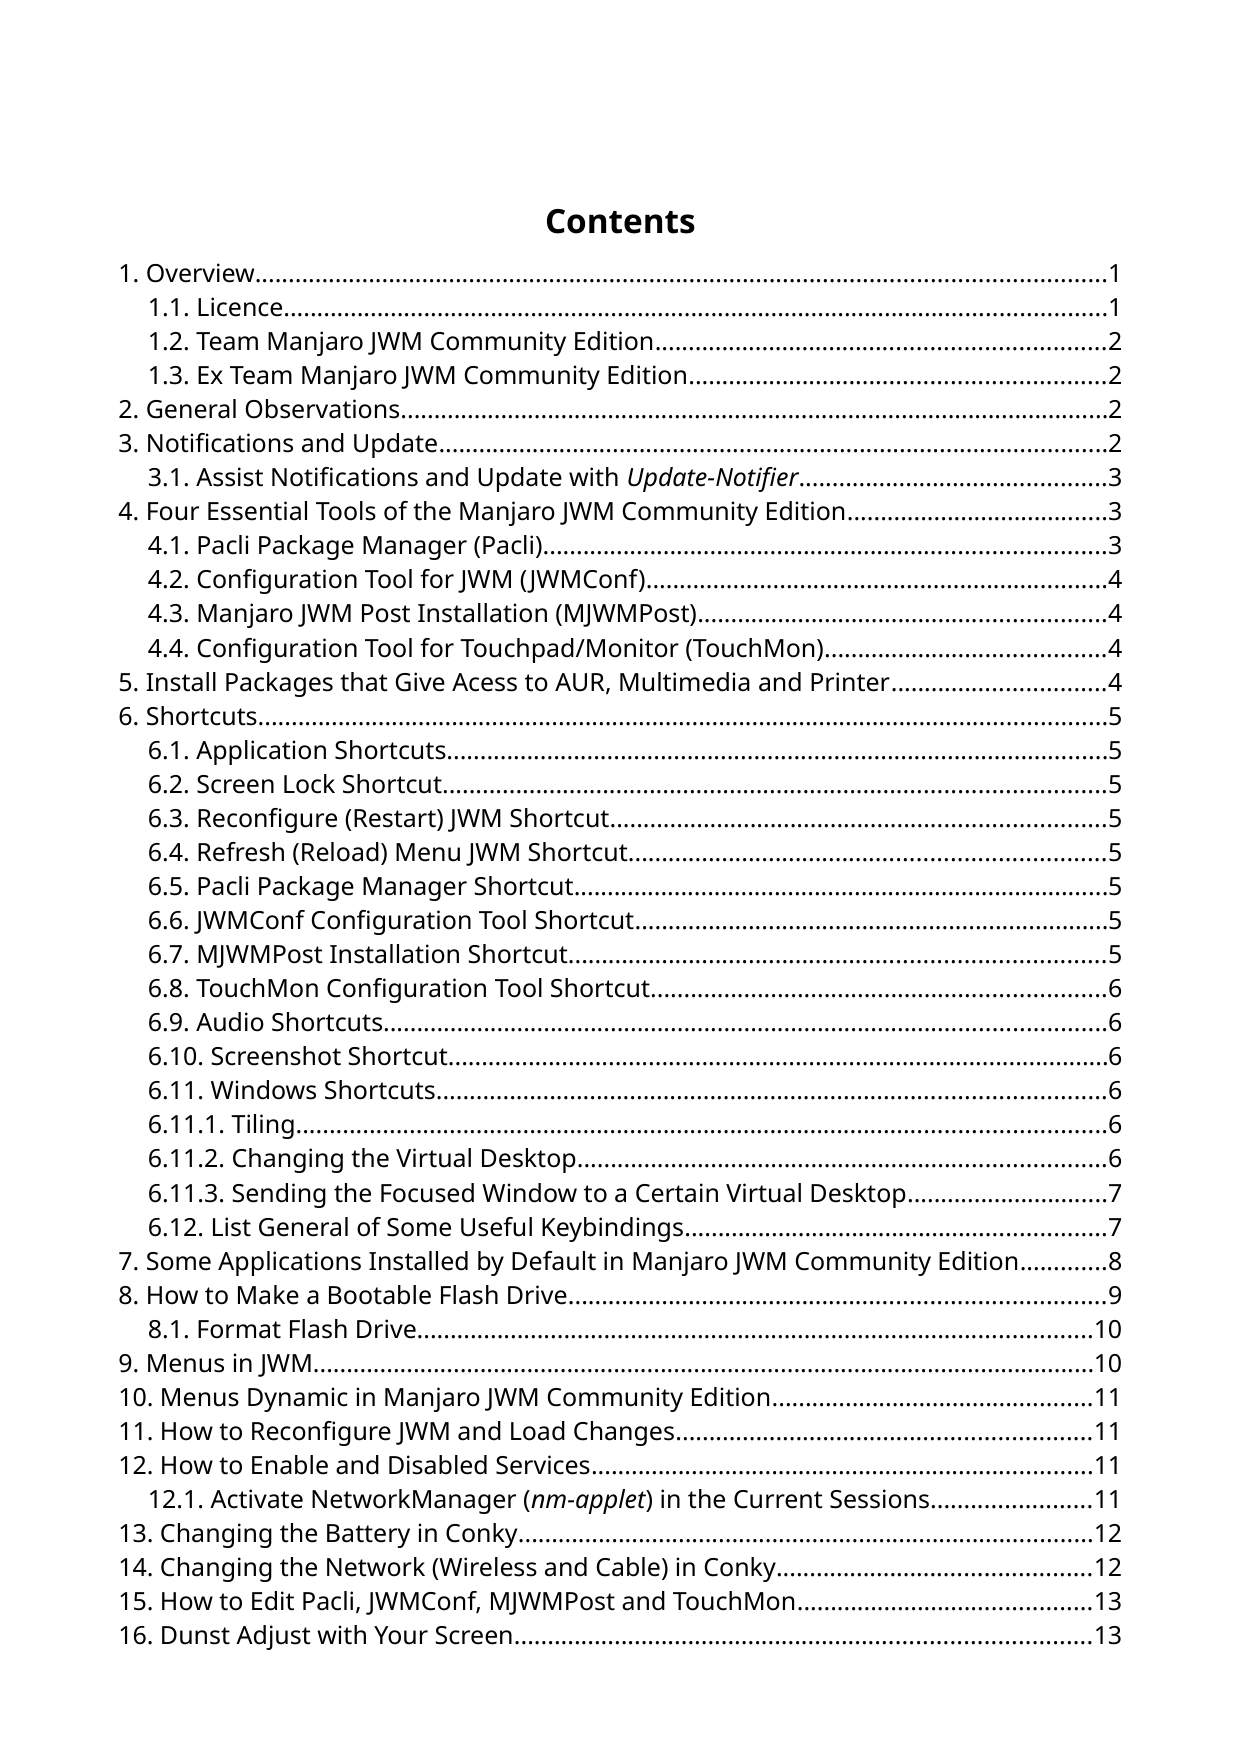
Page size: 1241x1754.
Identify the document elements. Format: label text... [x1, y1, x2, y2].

text 6.5. Pacli Package Manager Shortcut 5 [148, 869, 1122, 903]
text 3. Notifications and Update 2 [118, 426, 1122, 460]
text 15. How to Edit Pacli, JWMConf, MJWMPost and TouchMon 13 [118, 1584, 1122, 1618]
text 12.1. Activate NetworkManager (nm-applet) in the Current Sessions 11 [148, 1482, 1122, 1516]
text 5. Install Packages that Give Acess to AUR, Multimedia and Printer 4 [118, 664, 1122, 698]
text 6.11.3. Sending the Focused Window to a Certain Virtual Desktop 7 [148, 1175, 1122, 1209]
text 10. Menus Dynamic in Manjaro JWM Community Edition 11 [118, 1379, 1122, 1414]
text 4. Four Essential Tools of the Manjaro JWM Community Edition 3 [118, 494, 1122, 528]
text 6.6. JWMConf Configuration Tool Shortcut 5 [148, 903, 1122, 937]
text 2. General Observations 2 [118, 392, 1122, 426]
text 1.1. Licence 1 [148, 289, 1122, 324]
text 4.3. Manjaro JWM Post Installation (MJWMPost) 4 [148, 596, 1122, 630]
text 6.12. List General of Some Useful Keybindings 7 [148, 1209, 1122, 1243]
subtitle Contents [118, 198, 1122, 243]
text 6.7. MJWMPost Installation Shortcut 5 [148, 937, 1122, 971]
text 11. How to Reconfigure JWM and Load Changes 11 [118, 1414, 1122, 1448]
text 6.2. Screen Lock Shortcut 5 [148, 766, 1122, 801]
text 6.10. Screenshot Shortcut 6 [148, 1039, 1122, 1073]
text 6.4. Refresh (Reload) Menu JWM Shortcut 5 [148, 834, 1122, 869]
text 1.3. Ex Team Manjaro JWM Community Edition 2 [148, 358, 1122, 392]
text 4.1. Pacli Package Manager (Pacli) 3 [148, 528, 1122, 562]
text 6. Shortcuts 5 [118, 698, 1122, 732]
text 7. Some Applications Installed by Default in Manjaro JWM Community Edition 8 [118, 1243, 1122, 1277]
text 6.11. Windows Shortcuts 6 [148, 1073, 1122, 1107]
text 6.9. Audio Shortcuts 6 [148, 1005, 1122, 1039]
text 16. Dunst Adjust with Your Screen 13 [118, 1618, 1122, 1652]
text 6.11.1. Tiling 6 [148, 1107, 1122, 1141]
text 8.1. Format Flash Drive 10 [148, 1311, 1122, 1346]
text 6.8. TouchMon Configuration Tool Shortcut 6 [148, 971, 1122, 1005]
text 6.1. Application Shortcuts 5 [148, 732, 1122, 766]
text 13. Changing the Battery in Conky 12 [118, 1516, 1122, 1550]
text 8. How to Make a Bootable Flash Drive 9 [118, 1277, 1122, 1311]
text 14. Changing the Network (Wireless and Cable) in Conky 12 [118, 1550, 1122, 1584]
text 9. Menus in JWM 10 [118, 1346, 1122, 1379]
text 6.11.2. Changing the Virtual Desktop 6 [148, 1141, 1122, 1175]
text 1.2. Team Manjaro JWM Community Edition 2 [148, 324, 1122, 358]
text 12. How to Enable and Disabled Services 11 [118, 1448, 1122, 1482]
text 3.1. Assist Notifications and Update with Update-Notifier 3 [148, 460, 1122, 494]
text 4.2. Configuration Tool for JWM (JWMConf) 4 [148, 562, 1122, 596]
text 6.3. Reconfigure (Restart) JWM Shortcut 5 [148, 801, 1122, 834]
text 4.4. Configuration Tool for Touchpad/Monitor (TouchMon) 4 [148, 630, 1122, 664]
text 1. Overview 1 [118, 256, 1122, 289]
